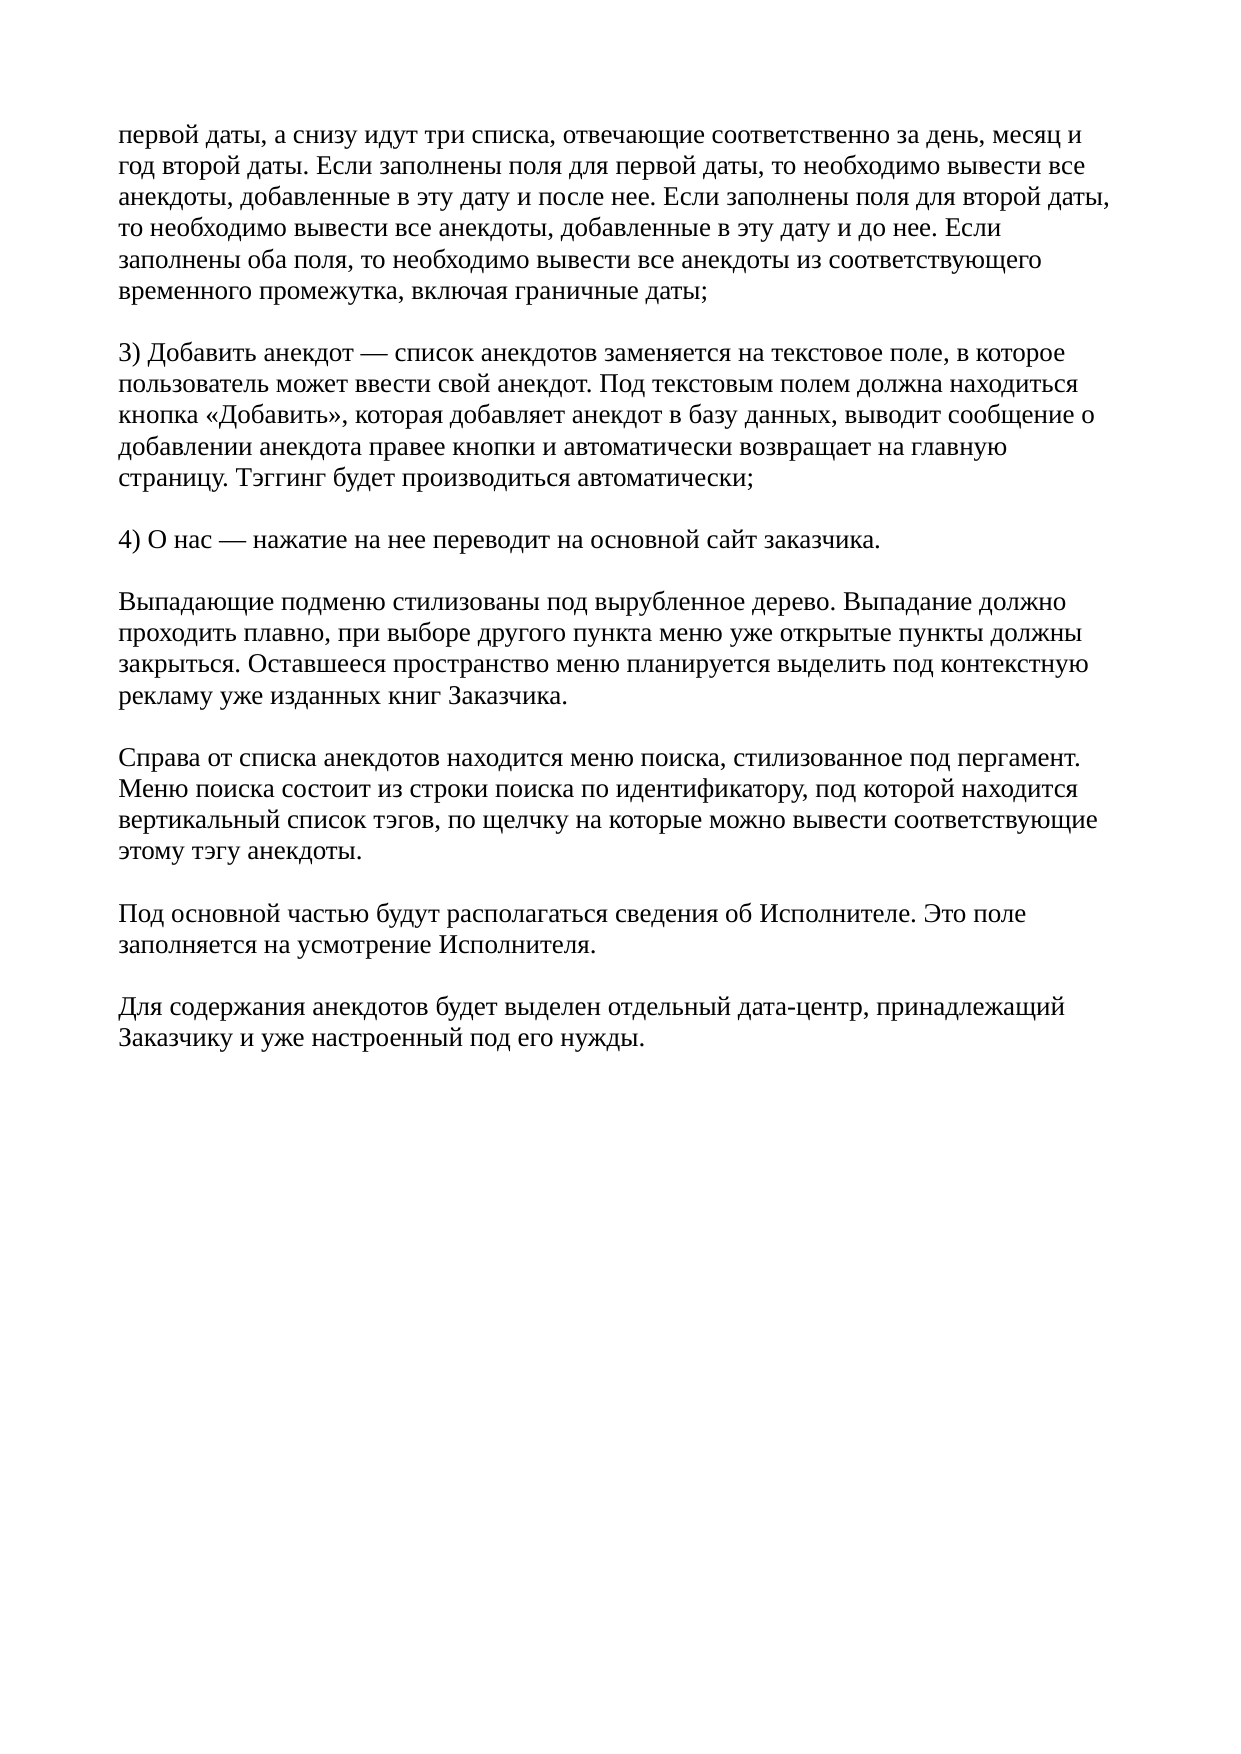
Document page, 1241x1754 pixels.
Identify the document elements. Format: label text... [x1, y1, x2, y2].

text Для содержания анекдотов будет выделен отдельный дата-центр, принадлежащий Заказчику и уже настроенный под его нужды. [118, 990, 1122, 1052]
text Под основной частью будут располагаться сведения об Исполнителе. Это поле заполняется на усмотрение Исполнителя. [118, 897, 1122, 959]
text 4) О нас — нажатие на нее переводит на основной сайт заказчика. [118, 523, 1122, 554]
text Справа от списка анекдотов находится меню поиска, стилизованное под пергамент. Меню поиска состоит из строки поиска по идентификатору, под которой находится вертикальный список тэгов, по щелчку на которые можно вывести соответствующие этому тэгу анекдоты. [118, 741, 1122, 866]
text 3) Добавить анекдот — список анекдотов заменяется на текстовое поле, в которое пользователь может ввести свой анекдот. Под текстовым полем должна находиться кнопка «Добавить», которая добавляет анекдот в базу данных, выводит сообщение о добавлении анекдота правее кнопки и автоматически возвращает на главную страницу. Тэггинг будет производиться автоматически; [118, 336, 1122, 492]
text Выпадающие подменю стилизованы под вырубленное дерево. Выпадание должно проходить плавно, при выборе другого пункта меню уже открытые пункты должны закрыться. Оставшееся пространство меню планируется выделить под контекстную рекламу уже изданных книг Заказчика. [118, 585, 1122, 710]
text первой даты, а снизу идут три списка, отвечающие соответственно за день, месяц и год второй даты. Если заполнены поля для первой даты, то необходимо вывести все анекдоты, добавленные в эту дату и после нее. Если заполнены поля для второй даты, то необходимо вывести все анекдоты, добавленные в эту дату и до нее. Если заполнены оба поля, то необходимо вывести все анекдоты из соответствующего временного промежутка, включая граничные даты; [118, 118, 1122, 305]
